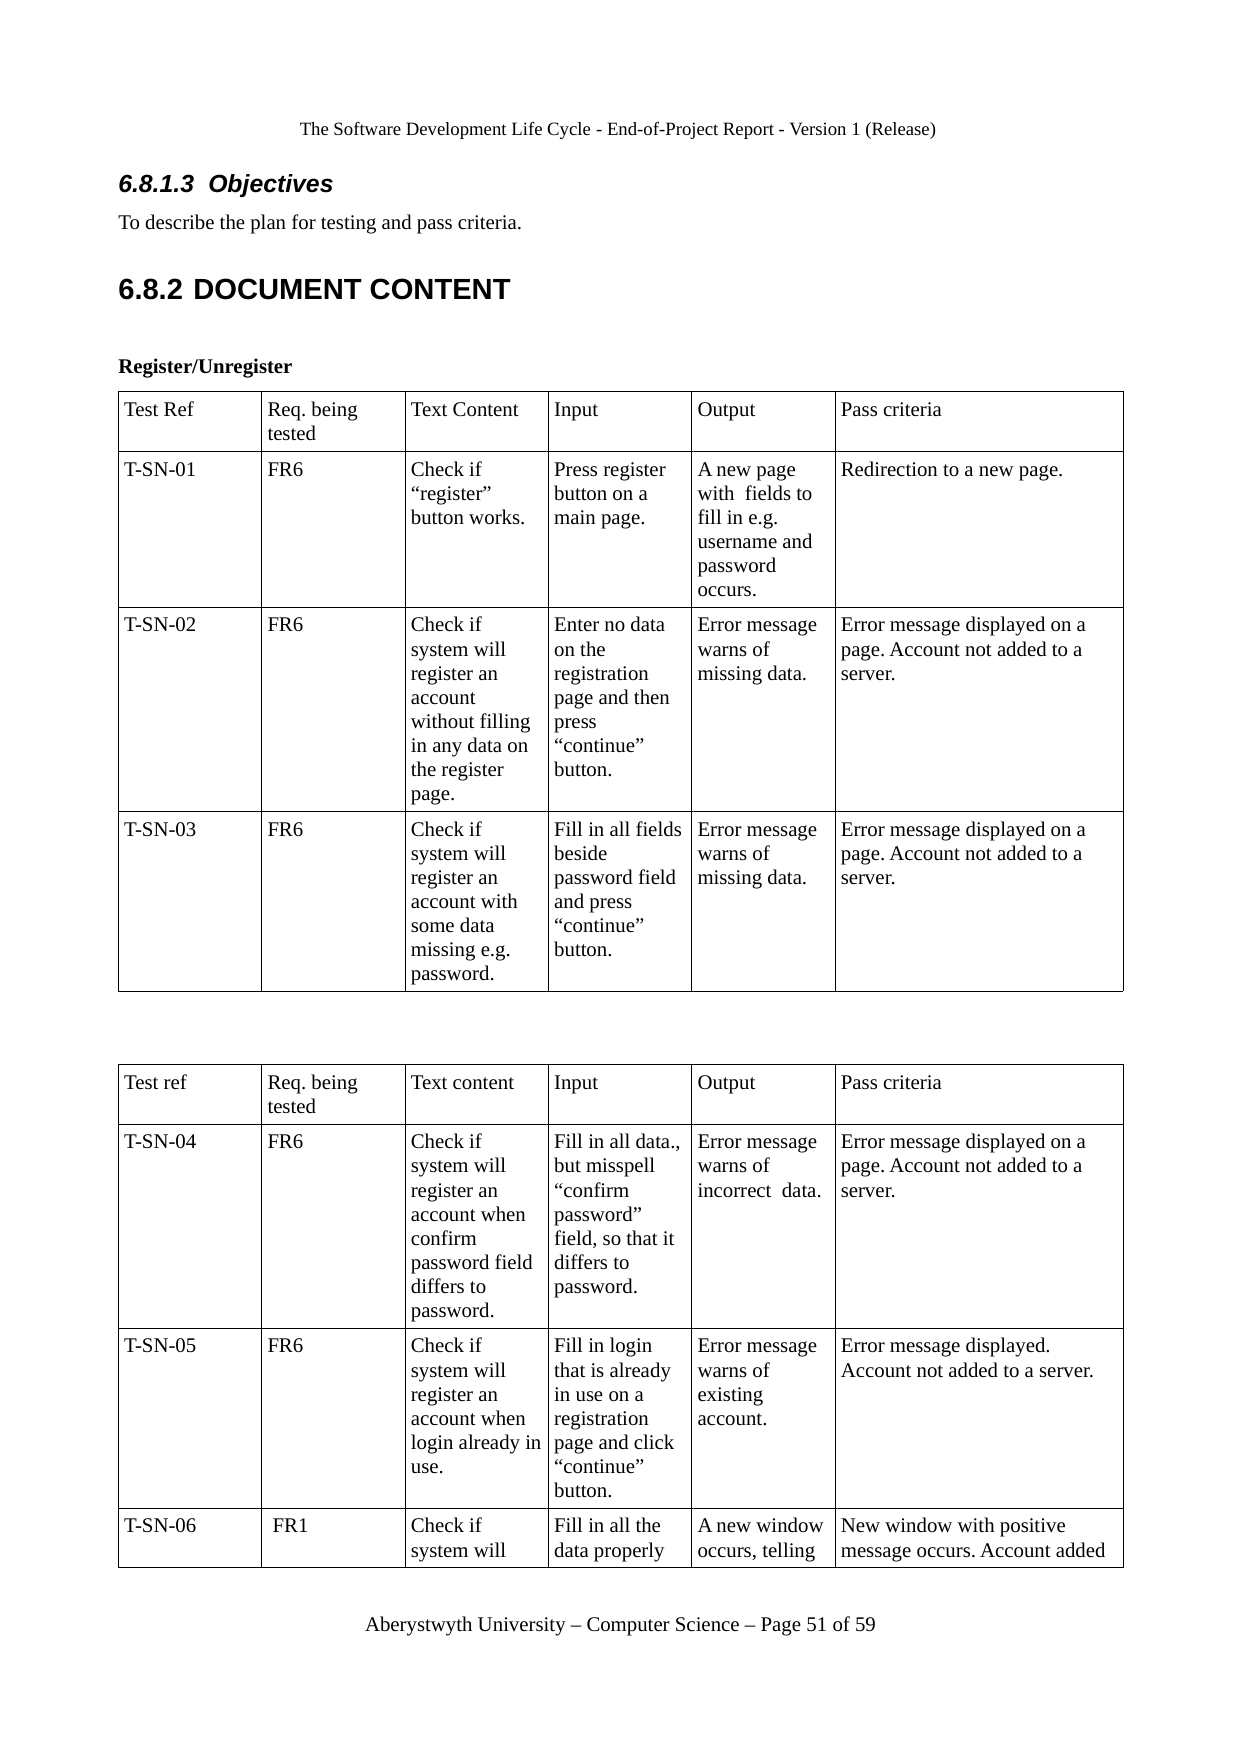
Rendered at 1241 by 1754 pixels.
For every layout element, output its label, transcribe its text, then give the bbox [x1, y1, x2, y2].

table_cell New window with positive message occurs. Account added [836, 1509, 1123, 1567]
table_cell T-SN-04 [119, 1125, 261, 1328]
table_cell Fill in login that is already in use on a registration page and click “continue” button. [549, 1329, 691, 1508]
table_header Test Ref [119, 392, 261, 451]
table_cell FR6 [262, 452, 405, 607]
text To describe the plan for testing and pass criteria. [118, 210, 1122, 234]
table_cell FR6 [262, 812, 405, 991]
table_cell Check if system will register an account without filling in any data on the register page. [406, 608, 548, 811]
subtitle DOCUMENT CONTENT [118, 272, 1122, 305]
table_cell Error message warns of existing account. [692, 1329, 835, 1508]
table_cell Error message warns of missing data. [692, 812, 835, 991]
table_header Req. being tested [262, 392, 405, 451]
table_header Pass criteria [836, 1065, 1123, 1123]
table_cell T-SN-03 [119, 812, 261, 991]
table_cell Fill in all data., but misspell “confirm password” field, so that it differs to password. [549, 1125, 691, 1328]
table_cell T-SN-02 [119, 608, 261, 811]
table_header Req. being tested [262, 1065, 405, 1123]
table_header Pass criteria [836, 392, 1123, 451]
table_cell FR1 [262, 1509, 405, 1567]
table_header Text Content [406, 392, 548, 451]
table_cell A new page with fields to fill in e.g. username and password occurs. [692, 452, 835, 607]
table_cell Fill in all the data properly [549, 1509, 691, 1567]
table_header Output [692, 1065, 835, 1123]
table_cell Error message displayed on a page. Account not added to a server. [836, 1125, 1123, 1328]
table_cell Redirection to a new page. [836, 452, 1123, 607]
table_cell Press register button on a main page. [549, 452, 691, 607]
table_cell Error message displayed. Account not added to a server. [836, 1329, 1123, 1508]
table_cell FR6 [262, 1329, 405, 1508]
table_header Output [692, 392, 835, 451]
table_cell Check if system will register an account when login already in use. [406, 1329, 548, 1508]
table_cell Check if system will register an account with some data missing e.g. password. [406, 812, 548, 991]
table_cell Check if system will [406, 1509, 548, 1567]
table_cell Enter no data on the registration page and then press “continue” button. [549, 608, 691, 811]
table_cell Check if system will register an account when confirm password field differs to password. [406, 1125, 548, 1328]
table_cell T-SN-05 [119, 1329, 261, 1508]
table_cell Error message warns of incorrect data. [692, 1125, 835, 1328]
table_cell Error message warns of missing data. [692, 608, 835, 811]
table_cell Check if “register” button works. [406, 452, 548, 607]
table_cell Error message displayed on a page. Account not added to a server. [836, 812, 1123, 991]
subtitle Objectives [118, 169, 1122, 198]
table_cell A new window occurs, telling [692, 1509, 835, 1567]
table_cell FR6 [262, 608, 405, 811]
table_header Input [549, 1065, 691, 1123]
table_header Test ref [119, 1065, 261, 1123]
table_header Text content [406, 1065, 548, 1123]
table_cell FR6 [262, 1125, 405, 1328]
table_cell T-SN-01 [119, 452, 261, 607]
table_header Input [549, 392, 691, 451]
text Register/Unregister [118, 354, 1122, 378]
table_cell Error message displayed on a page. Account not added to a server. [836, 608, 1123, 811]
table_cell T-SN-06 [119, 1509, 261, 1567]
table_cell Fill in all fields beside password field and press “continue” button. [549, 812, 691, 991]
